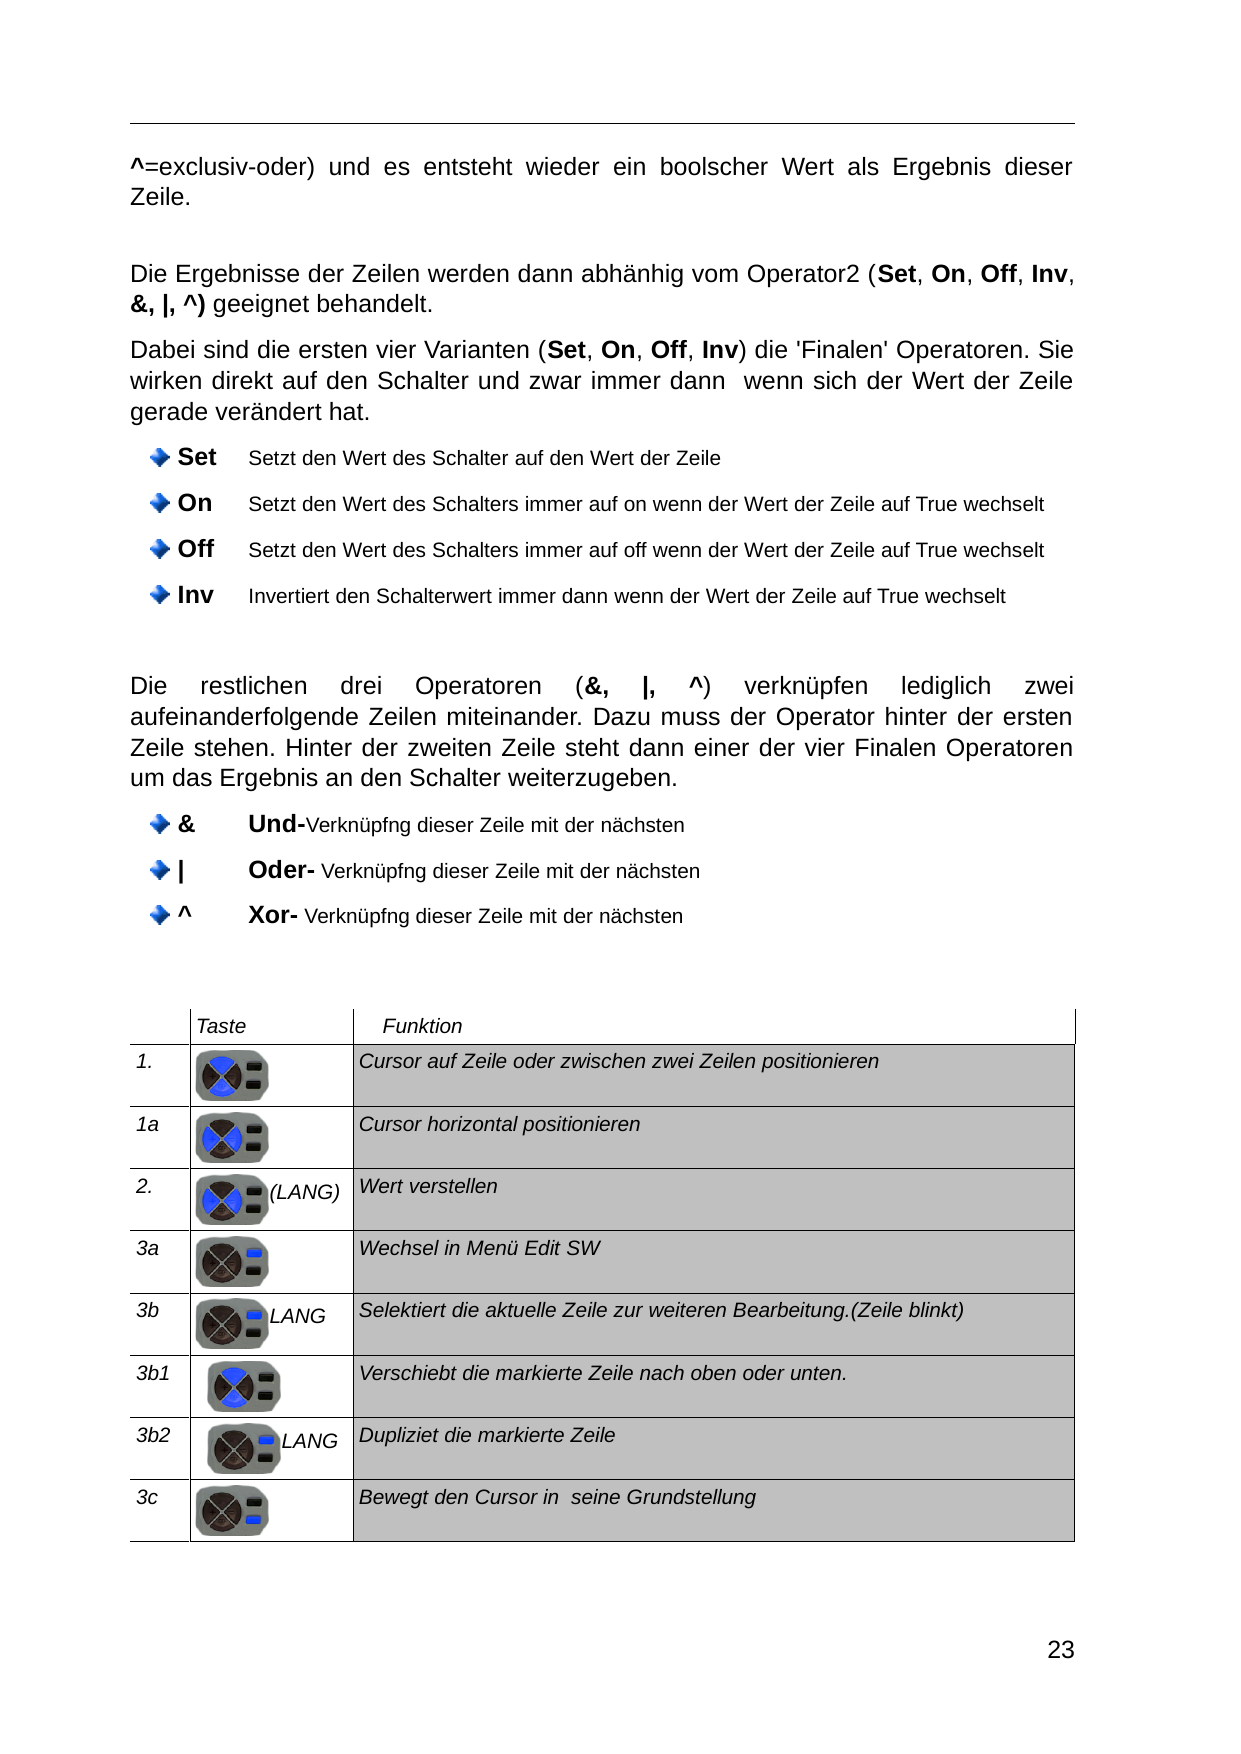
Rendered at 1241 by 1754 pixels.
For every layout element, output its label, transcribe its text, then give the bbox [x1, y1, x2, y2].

text Dabei sind die ersten vier Varianten (Set, On, Off, Inv) die 'Finalen' Operatoren. Sie wirken direkt auf den Schalter und zwar immer dann wenn sich der Wert der Zeile gerade verändert hat. [130, 336, 1075, 426]
table_cell Wechsel in Menü Edit SW [354, 1231, 1074, 1293]
table_cell [191, 1480, 353, 1541]
table_cell LANG [191, 1418, 353, 1479]
table_cell Bewegt den Cursor in seine Grundstellung [354, 1480, 1074, 1541]
list | Oder- Verknüpfng dieser Zeile mit der nächsten [150, 856, 1075, 884]
picture [150, 493, 170, 513]
table_cell 3a [130, 1231, 189, 1293]
table_cell Cursor horizontal positionieren [354, 1107, 1074, 1168]
table_cell [191, 1107, 353, 1168]
picture [195, 1485, 270, 1536]
table_cell (LANG) [191, 1169, 353, 1230]
list On Setzt den Wert des Schalters immer auf on wenn der Wert der Zeile auf True wechselt [150, 489, 1075, 517]
table_header Taste [191, 1009, 353, 1044]
table_header Funktion [354, 1009, 1075, 1044]
table_cell LANG [191, 1294, 353, 1355]
list & Und-Verknüpfng dieser Zeile mit der nächsten [150, 810, 1075, 838]
picture [150, 448, 170, 467]
table_cell Wert verstellen [354, 1169, 1074, 1230]
picture [195, 1236, 270, 1287]
table_cell Verschiebt die markierte Zeile nach oben oder unten. [354, 1356, 1074, 1417]
picture [207, 1361, 282, 1412]
picture [195, 1174, 270, 1225]
picture [195, 1112, 270, 1163]
list Off Setzt den Wert des Schalters immer auf off wenn der Wert der Zeile auf True wechselt [150, 535, 1075, 563]
table_header [130, 1009, 189, 1044]
text Die Ergebnisse der Zeilen werden dann abhänhig vom Operator2 (Set, On, Off, Inv, &, |, ^) geeignet behandelt. [130, 260, 1075, 318]
table_cell [191, 1231, 353, 1293]
table_cell [191, 1045, 353, 1106]
table_cell 1a [130, 1107, 189, 1168]
picture [195, 1298, 270, 1349]
table_cell 3b2 [130, 1418, 189, 1479]
picture [150, 539, 170, 559]
table_cell Cursor auf Zeile oder zwischen zwei Zeilen positionieren [354, 1045, 1074, 1106]
list Set Setzt den Wert des Schalter auf den Wert der Zeile [150, 443, 1075, 471]
picture [150, 860, 170, 880]
picture [150, 585, 170, 604]
text Die restlichen drei Operatoren (&, |, ^) verknüpfen lediglich zwei aufeinanderfolgende Zeilen miteinander. Dazu muss der Operator hinter der ersten Zeile stehen. Hinter der zweiten Zeile steht dann einer der vier Finalen Operatoren um das Ergebnis an den Schalter weiterzugeben. [130, 672, 1075, 792]
table_cell 3c [130, 1480, 189, 1541]
table_cell 3b1 [130, 1356, 189, 1417]
table_cell 1. [130, 1045, 189, 1106]
table_cell Selektiert die aktuelle Zeile zur weiteren Bearbeitung.(Zeile blinkt) [354, 1294, 1074, 1355]
picture [150, 905, 170, 925]
list ^ Xor- Verknüpfng dieser Zeile mit der nächsten [150, 901, 1075, 929]
picture [207, 1423, 282, 1474]
table_cell 3b [130, 1294, 189, 1355]
table_cell Dupliziet die markierte Zeile [354, 1418, 1074, 1479]
picture [195, 1050, 270, 1101]
list Inv Invertiert den Schalterwert immer dann wenn der Wert der Zeile auf True wechselt [150, 581, 1075, 608]
table_cell 2. [130, 1169, 189, 1230]
text ^=exclusiv-oder) und es entsteht wieder ein boolscher Wert als Ergebnis dieser Zeile. [130, 152, 1075, 211]
table_cell [191, 1356, 353, 1417]
picture [150, 814, 170, 834]
